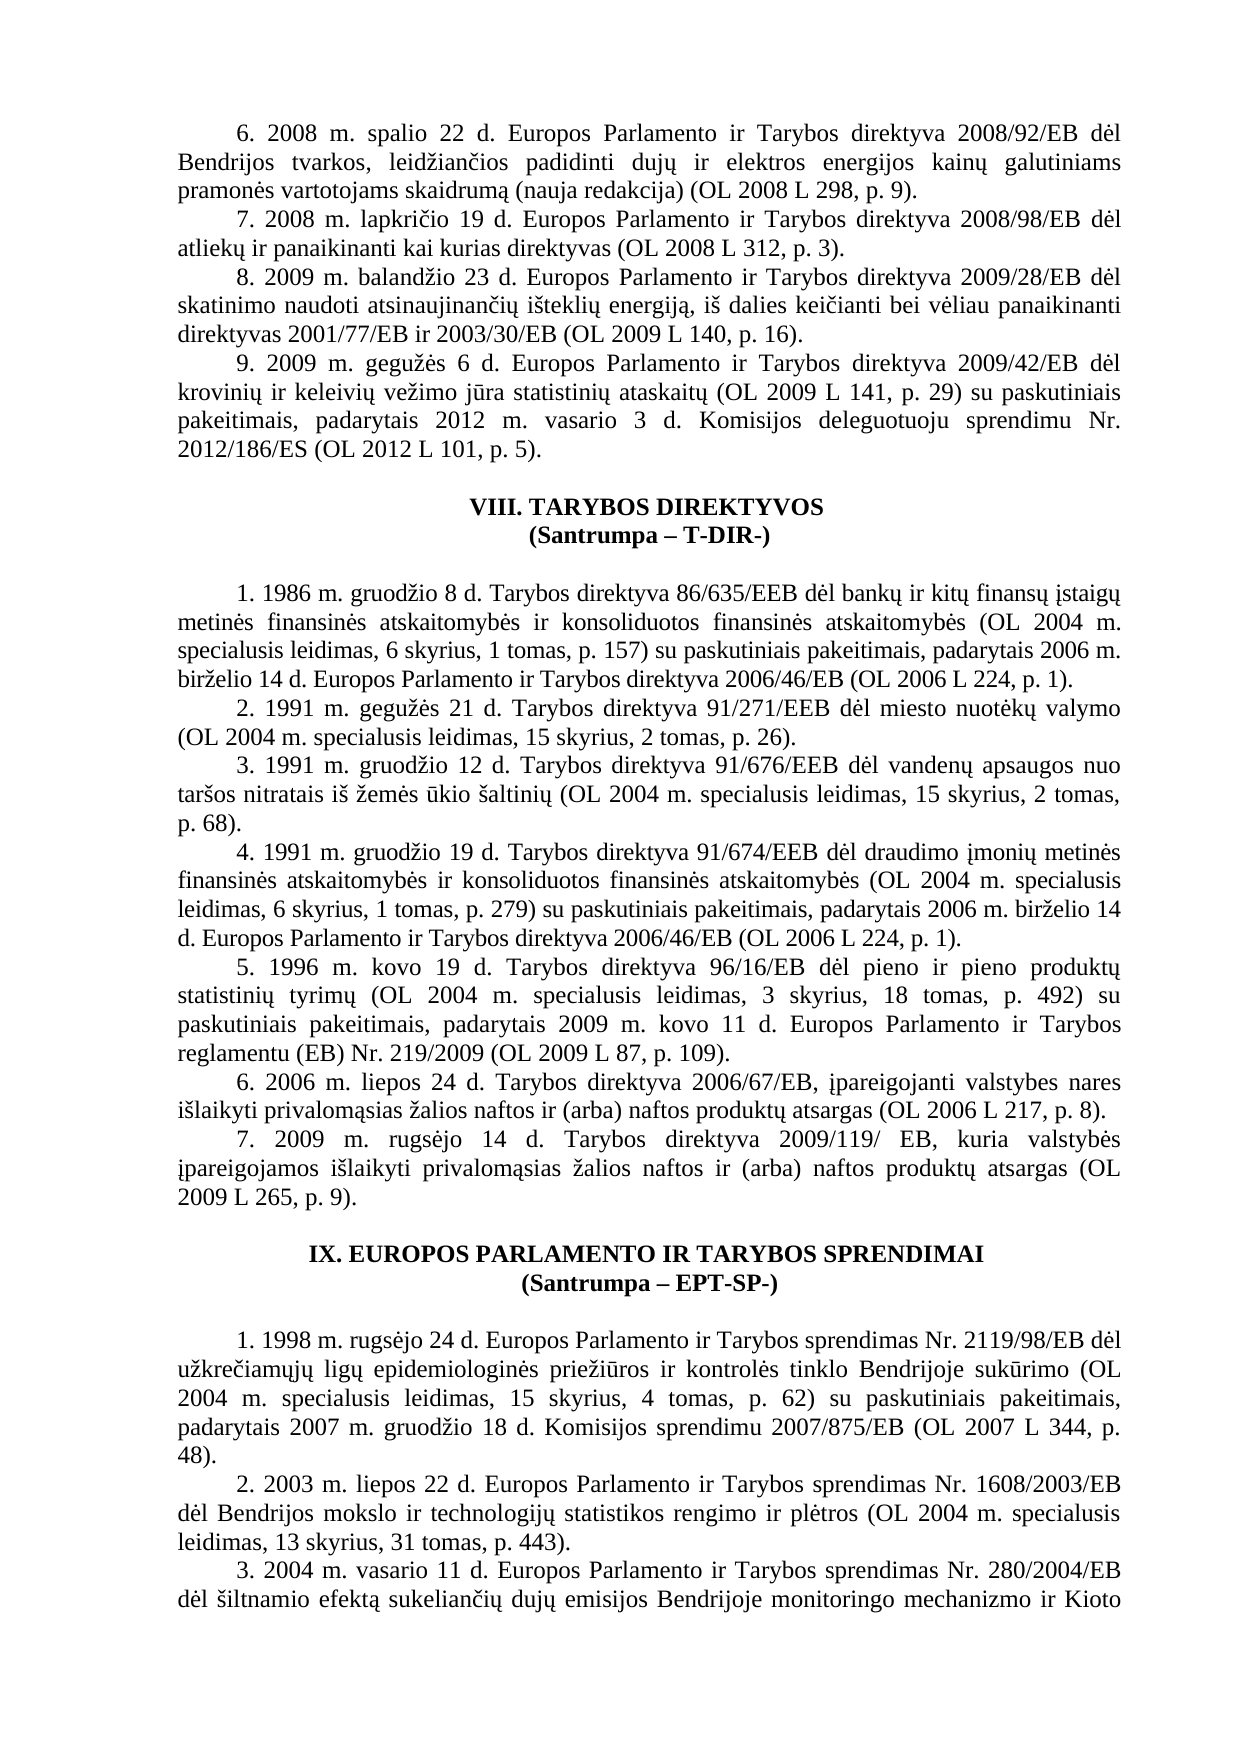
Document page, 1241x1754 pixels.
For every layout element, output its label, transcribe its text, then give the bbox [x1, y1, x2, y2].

text 5. 1996 m. kovo 19 d. Tarybos direktyva 96/16/EB dėl pieno ir pieno produktų statistinių tyrimų (OL 2004 m. specialusis leidimas, 3 skyrius, 18 tomas, p. 492) su paskutiniais pakeitimais, padarytais 2009 m. kovo 11 d. Europos Parlamento ir Tarybos reglamentu (EB) Nr. 219/2009 (OL 2009 L 87, p. 109). [177, 952, 1122, 1067]
text (Santrumpa – EPT-SP-) [177, 1268, 1122, 1297]
text 2. 1991 m. gegužės 21 d. Tarybos direktyva 91/271/EEB dėl miesto nuotėkų valymo (OL 2004 m. specialusis leidimas, 15 skyrius, 2 tomas, p. 26). [177, 693, 1122, 751]
text 1. 1986 m. gruodžio 8 d. Tarybos direktyva 86/635/EEB dėl bankų ir kitų finansų įstaigų metinės finansinės atskaitomybės ir konsoliduotos finansinės atskaitomybės (OL 2004 m. specialusis leidimas, 6 skyrius, 1 tomas, p. 157) su paskutiniais pakeitimais, padarytais 2006 m. birželio 14 d. Europos Parlamento ir Tarybos direktyva 2006/46/EB (OL 2006 L 224, p. 1). [177, 578, 1122, 693]
text VIII. TARYBOS DIREKTYVOS [177, 492, 1122, 521]
text 6. 2006 m. liepos 24 d. Tarybos direktyva 2006/67/EB, įpareigojanti valstybes nares išlaikyti privalomąsias žalios naftos ir (arba) naftos produktų atsargas (OL 2006 L 217, p. 8). [177, 1067, 1122, 1124]
text 8. 2009 m. balandžio 23 d. Europos Parlamento ir Tarybos direktyva 2009/28/EB dėl skatinimo naudoti atsinaujinančių išteklių energiją, iš dalies keičianti bei vėliau panaikinanti direktyvas 2001/77/EB ir 2003/30/EB (OL 2009 L 140, p. 16). [177, 262, 1122, 348]
text 2. 2003 m. liepos 22 d. Europos Parlamento ir Tarybos sprendimas Nr. 1608/2003/EB dėl Bendrijos mokslo ir technologijų statistikos rengimo ir plėtros (OL 2004 m. specialusis leidimas, 13 skyrius, 31 tomas, p. 443). [177, 1469, 1122, 1556]
text 9. 2009 m. gegužės 6 d. Europos Parlamento ir Tarybos direktyva 2009/42/EB dėl krovinių ir keleivių vežimo jūra statistinių ataskaitų (OL 2009 L 141, p. 29) su paskutiniais pakeitimais, padarytais 2012 m. vasario 3 d. Komisijos deleguotuoju sprendimu Nr. 2012/186/ES (OL 2012 L 101, p. 5). [177, 348, 1122, 463]
text IX. EUROPOS PARLAMENTO IR TARYBOS SPRENDIMAI [177, 1239, 1122, 1268]
text 6. 2008 m. spalio 22 d. Europos Parlamento ir Tarybos direktyva 2008/92/EB dėl Bendrijos tvarkos, leidžiančios padidinti dujų ir elektros energijos kainų galutiniams pramonės vartotojams skaidrumą (nauja redakcija) (OL 2008 L 298, p. 9). [177, 118, 1122, 204]
text 3. 2004 m. vasario 11 d. Europos Parlamento ir Tarybos sprendimas Nr. 280/2004/EB dėl šiltnamio efektą sukeliančių dujų emisijos Bendrijoje monitoringo mechanizmo ir Kioto [177, 1556, 1122, 1613]
text 7. 2008 m. lapkričio 19 d. Europos Parlamento ir Tarybos direktyva 2008/98/EB dėl atliekų ir panaikinanti kai kurias direktyvas (OL 2008 L 312, p. 3). [177, 204, 1122, 262]
text 1. 1998 m. rugsėjo 24 d. Europos Parlamento ir Tarybos sprendimas Nr. 2119/98/EB dėl užkrečiamųjų ligų epidemiologinės priežiūros ir kontrolės tinklo Bendrijoje sukūrimo (OL 2004 m. specialusis leidimas, 15 skyrius, 4 tomas, p. 62) su paskutiniais pakeitimais, padarytais 2007 m. gruodžio 18 d. Komisijos sprendimu 2007/875/EB (OL 2007 L 344, p. 48). [177, 1326, 1122, 1469]
text 4. 1991 m. gruodžio 19 d. Tarybos direktyva 91/674/EEB dėl draudimo įmonių metinės finansinės atskaitomybės ir konsoliduotos finansinės atskaitomybės (OL 2004 m. specialusis leidimas, 6 skyrius, 1 tomas, p. 279) su paskutiniais pakeitimais, padarytais 2006 m. birželio 14 d. Europos Parlamento ir Tarybos direktyva 2006/46/EB (OL 2006 L 224, p. 1). [177, 837, 1122, 952]
text (Santrumpa – T-DIR-) [177, 521, 1122, 549]
text 3. 1991 m. gruodžio 12 d. Tarybos direktyva 91/676/EEB dėl vandenų apsaugos nuo taršos nitratais iš žemės ūkio šaltinių (OL 2004 m. specialusis leidimas, 15 skyrius, 2 tomas, p. 68). [177, 751, 1122, 837]
text 7. 2009 m. rugsėjo 14 d. Tarybos direktyva 2009/119/ EB, kuria valstybės įpareigojamos išlaikyti privalomąsias žalios naftos ir (arba) naftos produktų atsargas (OL 2009 L 265, p. 9). [177, 1124, 1122, 1211]
